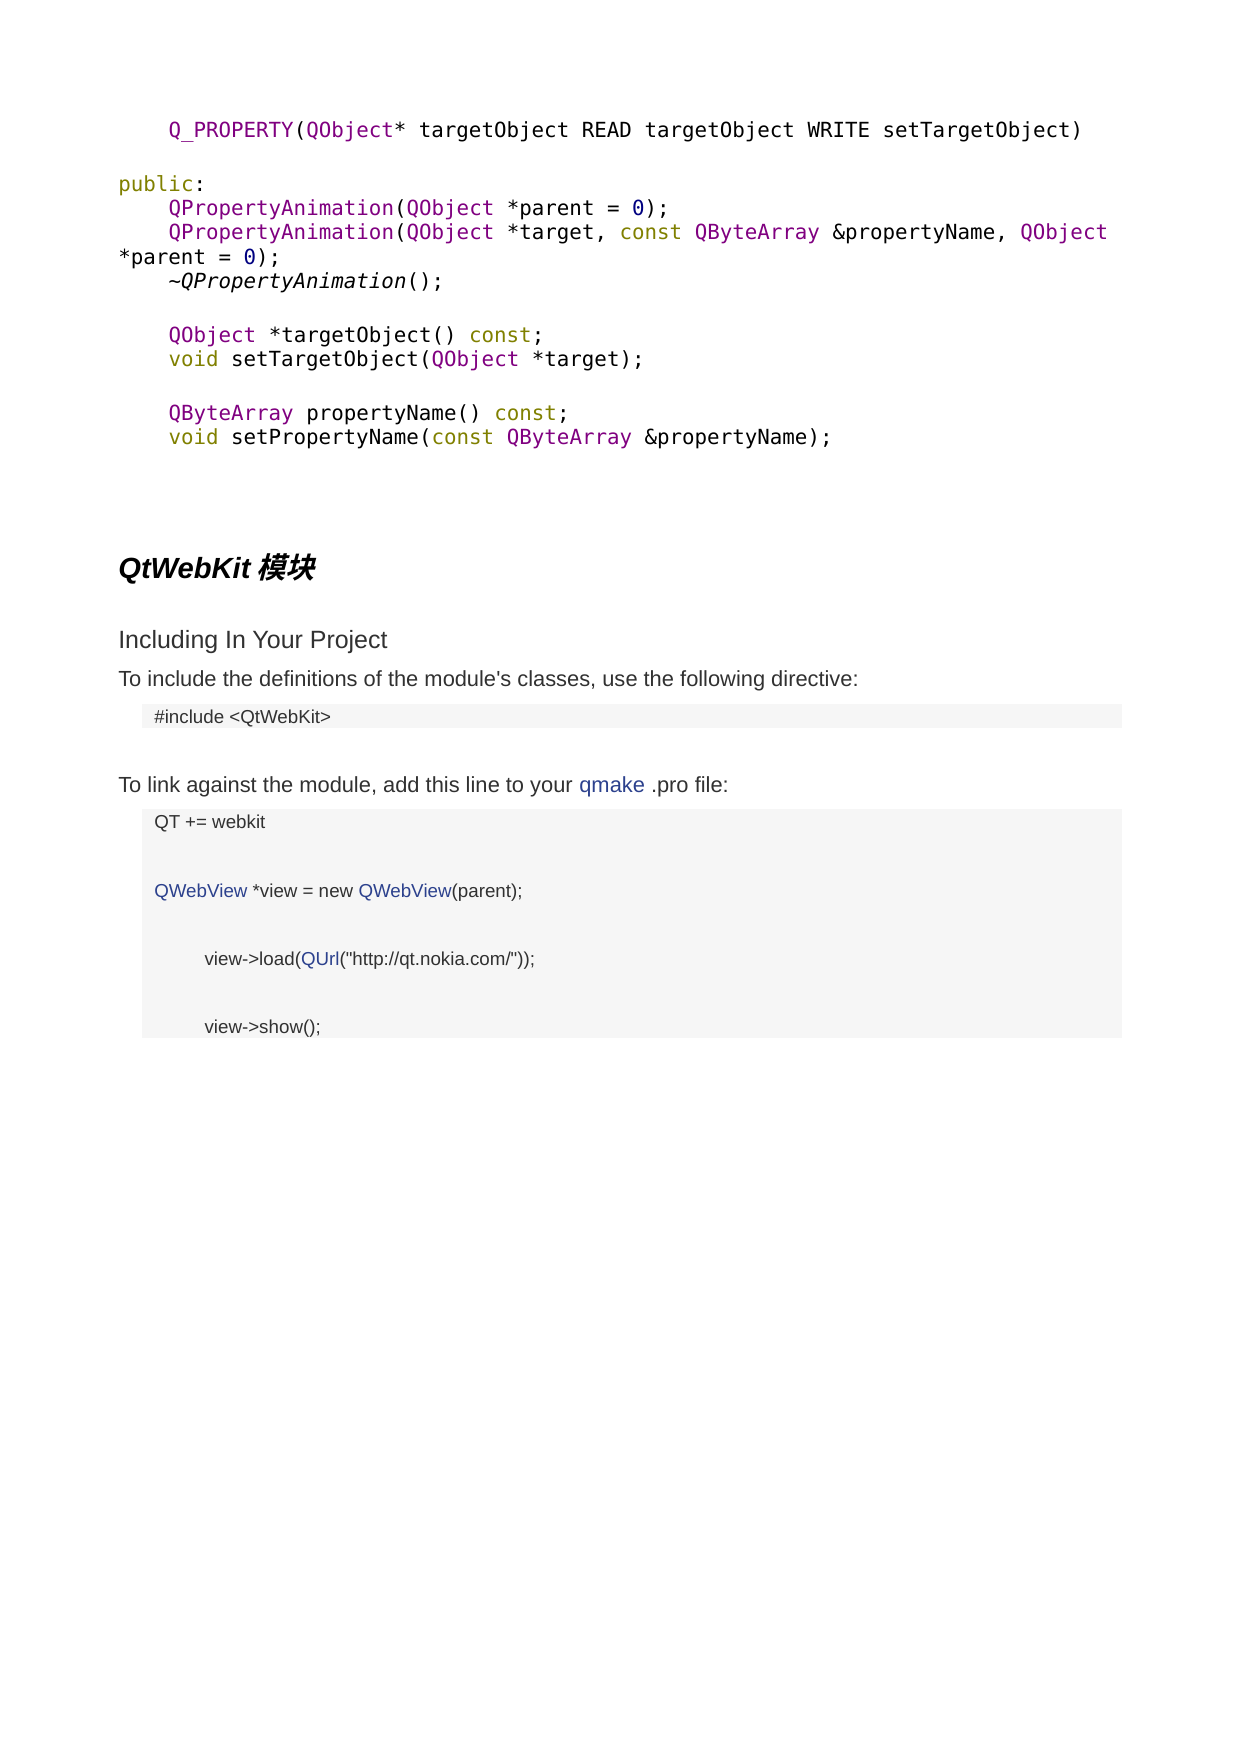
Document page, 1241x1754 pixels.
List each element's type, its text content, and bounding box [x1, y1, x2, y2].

text void setTargetObject(QObject *target); [118, 347, 1122, 371]
text Q_PROPERTY(QObject* targetObject READ targetObject WRITE setTargetObject) [118, 118, 1122, 142]
text To link against the module, add this line to your qmake .pro file: [118, 772, 1122, 797]
subtitle Including In Your Project [118, 625, 1122, 653]
text QT += webkit [142, 809, 1122, 834]
text view->show(); [142, 1014, 1122, 1038]
text QObject *targetObject() const; [118, 323, 1122, 347]
text QByteArray propertyName() const; [118, 401, 1122, 425]
text ~QPropertyAnimation(); [118, 269, 1122, 293]
text public: [118, 172, 1122, 196]
text view->load(QUrl("http://qt.nokia.com/")); [142, 946, 1122, 970]
text QPropertyAnimation(QObject *parent = 0); [118, 196, 1122, 220]
subtitle QtWebKit模块 [118, 545, 1122, 587]
text QWebView *view = new QWebView(parent); [142, 878, 1122, 902]
text To include the definitions of the module's classes, use the following directive: [118, 666, 1122, 691]
text #include <QtWebKit> [142, 704, 1122, 728]
text void setPropertyName(const QByteArray &propertyName); [118, 425, 1122, 449]
text QPropertyAnimation(QObject *target, const QByteArray &propertyName, QObject *parent = 0); [118, 220, 1122, 269]
